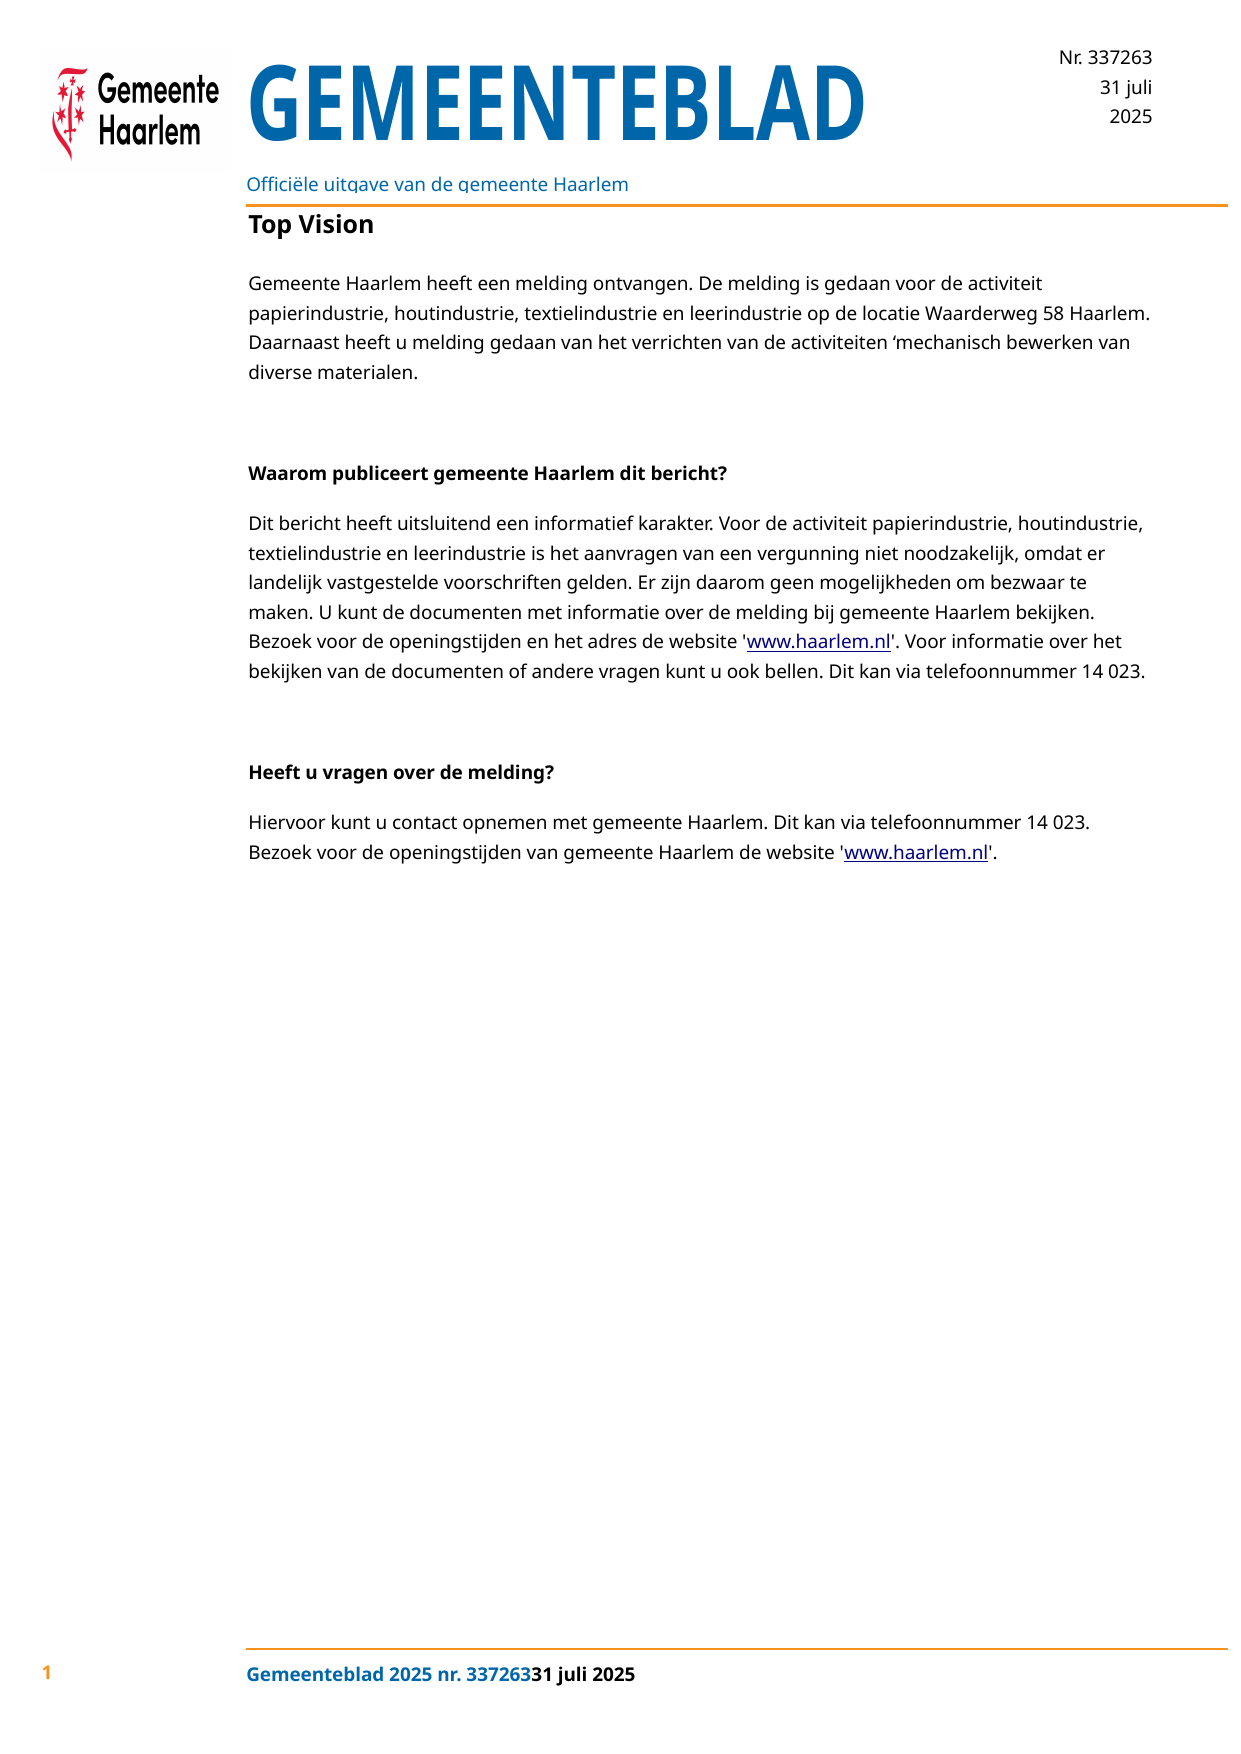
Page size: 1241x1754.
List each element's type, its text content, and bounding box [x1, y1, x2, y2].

text Hiervoor kunt u contact opnemen met gemeente Haarlem. Dit kan via telefoonnummer 14 023. Bezoek voor de openingstijden van gemeente Haarlem de website 'www.haarlem.nl'. [248, 809, 1152, 865]
text Waarom publiceert gemeente Haarlem dit bericht? [248, 460, 1152, 486]
text Top Vision [248, 207, 1152, 241]
text Heeft u vragen over de melding? [248, 759, 1152, 785]
text Gemeente Haarlem heeft een melding ontvangen. De melding is gedaan voor de activiteit papierindustrie, houtindustrie, textielindustrie en leerindustrie op de locatie Waarderweg 58 Haarlem. Daarnaast heeft u melding gedaan van het verrichten van de activiteiten ‘mechanisch bewerken van diverse materialen. [248, 270, 1152, 385]
text Dit bericht heeft uitsluitend een informatief karakter. Voor de activiteit papierindustrie, houtindustrie, textielindustrie en leerindustrie is het aanvragen van een vergunning niet noodzakelijk, omdat er landelijk vastgestelde voorschriften gelden. Er zijn daarom geen mogelijkheden om bezwaar te maken. U kunt de documenten met informatie over de melding bij gemeente Haarlem bekijken. Bezoek voor de openingstijden en het adres de website 'www.haarlem.nl'. Voor informatie over het bekijken van de documenten of andere vragen kunt u ook bellen. Dit kan via telefoonnummer 14 023. [248, 510, 1152, 684]
picture [41, 47, 231, 172]
